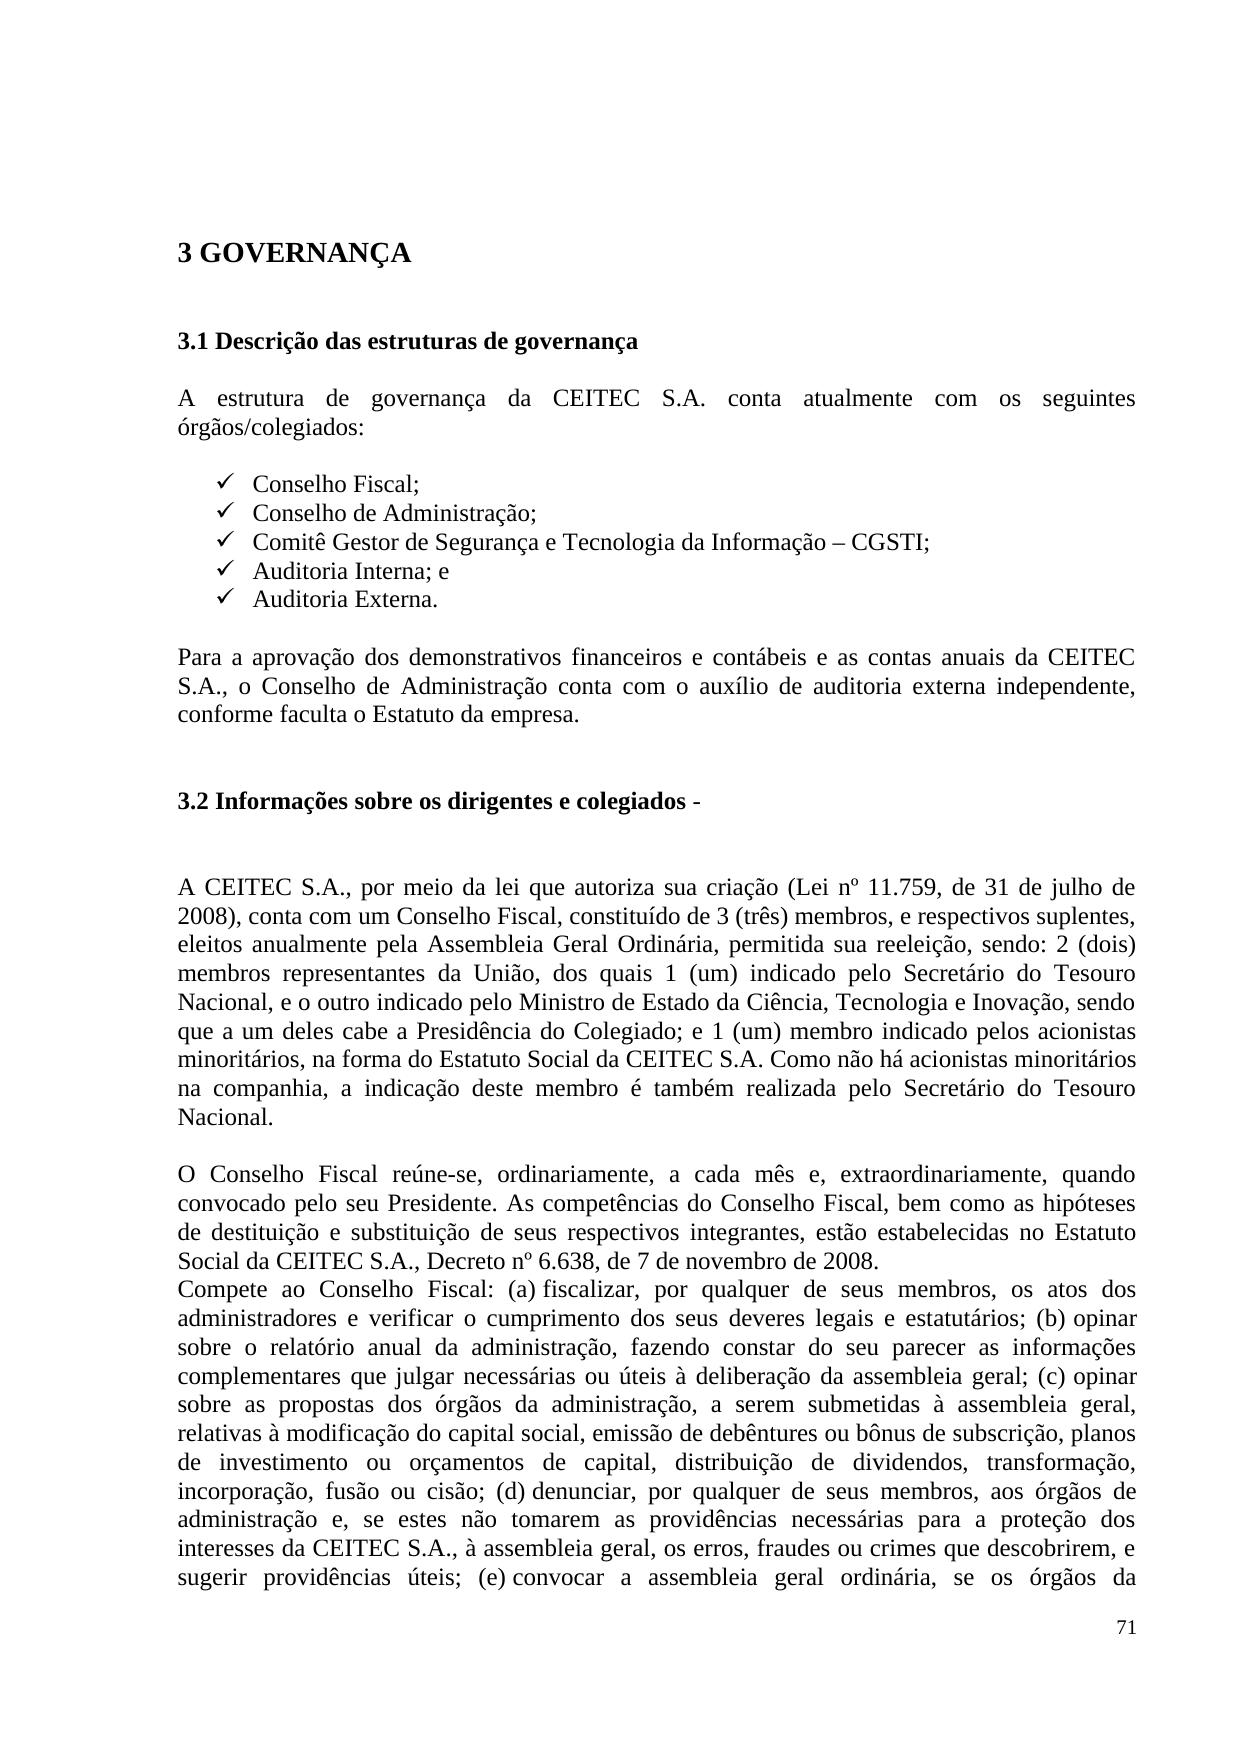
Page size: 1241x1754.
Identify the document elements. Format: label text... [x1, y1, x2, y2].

list Comitê Gestor de Segurança e Tecnologia da Informação – CGSTI; [215, 527, 1158, 556]
text A estrutura de governança da CEITEC S.A. conta atualmente com os seguintes órgãos/colegiados: [177, 383, 1137, 441]
list Conselho Fiscal; [215, 469, 1158, 498]
text Compete ao Conselho Fiscal: (a) fiscalizar, por qualquer de seus membros, os atos dos administradores e verificar o cumprimento dos seus deveres legais e estatutários; (b) opinar sobre o relatório anual da administração, fazendo constar do seu parecer as informações complementares que julgar necessárias ou úteis à deliberação da assembleia geral; (c) opinar sobre as propostas dos órgãos da administração, a serem submetidas à assembleia geral, relativas à modificação do capital social, emissão de debêntures ou bônus de subscrição, planos de investimento ou orçamentos de capital, distribuição de dividendos, transformação, incorporação, fusão ou cisão; (d) denunciar, por qualquer de seus membros, aos órgãos de administração e, se estes não tomarem as providências necessárias para a proteção dos interesses da CEITEC S.A., à assembleia geral, os erros, fraudes ou crimes que descobrirem, e sugerir providências úteis; (e) convocar a assembleia geral ordinária, se os órgãos da [177, 1274, 1137, 1591]
text 3.1 Descrição das estruturas de governança [177, 326, 638, 354]
text 3.2 Informações sobre os dirigentes e colegiados [177, 786, 686, 814]
list Auditoria Externa. [215, 584, 1158, 613]
list Conselho de Administração; [215, 498, 1158, 527]
text - [686, 786, 1137, 814]
list Auditoria Interna; e [215, 556, 1158, 584]
text 3 GOVERNANÇA [177, 235, 1137, 268]
text A CEITEC S.A., por meio da lei que autoriza sua criação (Lei nº 11.759, de 31 de julho de 2008), conta com um Conselho Fiscal, constituído de 3 (três) membros, e respectivos suplentes, eleitos anualmente pela Assembleia Geral Ordinária, permitida sua reeleição, sendo: 2 (dois) membros representantes da União, dos quais 1 (um) indicado pelo Secretário do Tesouro Nacional, e o outro indicado pelo Ministro de Estado da Ciência, Tecnologia e Inovação, sendo que a um deles cabe a Presidência do Colegiado; e 1 (um) membro indicado pelos acionistas minoritários, na forma do Estatuto Social da CEITEC S.A. Como não há acionistas minoritários na companhia, a indicação deste membro é também realizada pelo Secretário do Tesouro Nacional. [177, 872, 1137, 1131]
text Para a aprovação dos demonstrativos financeiros e contábeis e as contas anuais da CEITEC S.A., o Conselho de Administração conta com o auxílio de auditoria externa independente, conforme faculta o Estatuto da empresa. [177, 642, 1137, 728]
text O Conselho Fiscal reúne-se, ordinariamente, a cada mês e, extraordinariamente, quando convocado pelo seu Presidente. As competências do Conselho Fiscal, bem como as hipóteses de destituição e substituição de seus respectivos integrantes, estão estabelecidas no Estatuto Social da CEITEC S.A., Decreto nº 6.638, de 7 de novembro de 2008. [177, 1159, 1137, 1274]
